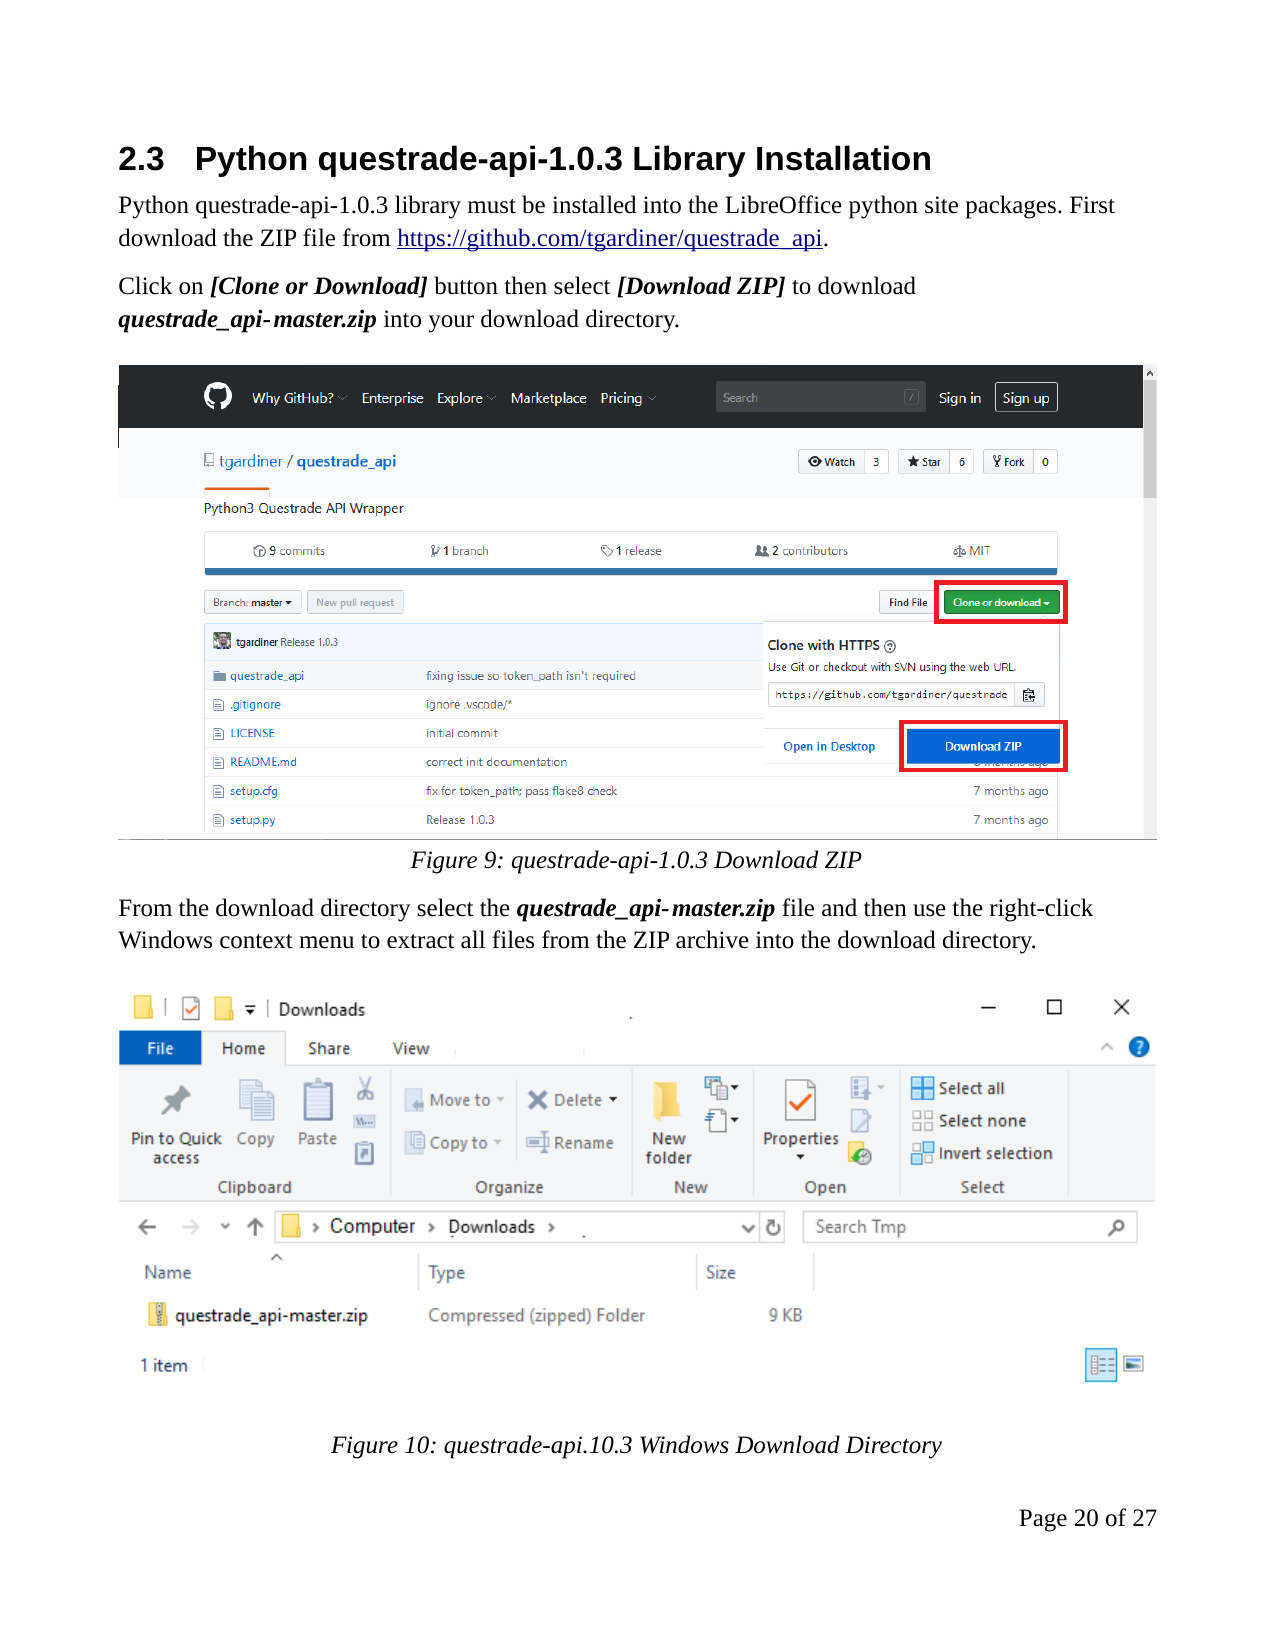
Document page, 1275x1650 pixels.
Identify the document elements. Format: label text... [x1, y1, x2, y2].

subtitle 2.3 Python questrade-api-1.0.3 Library Installation [118, 139, 1157, 178]
text Python questrade-api-1.0.3 library must be installed into the LibreOffice python site packages. First download the ZIP file from https://github.com/tgardiner/questrade_api. [118, 190, 1157, 252]
text Click on [Clone or Download] button then select [Download ZIP] to download questrade_api‑master.zip into your download directory. [118, 271, 1157, 332]
text Figure 9: questrade-api-1.0.3 Download ZIP [118, 840, 1157, 874]
text From the download directory select the questrade_api‑master.zip file and then use the right-click Windows context menu to extract all files from the ZIP archive into the download directory. [118, 893, 1157, 954]
picture [118, 363, 1157, 840]
text Figure 10: questrade-api.10.3 Windows Download Directory [118, 1425, 1157, 1459]
